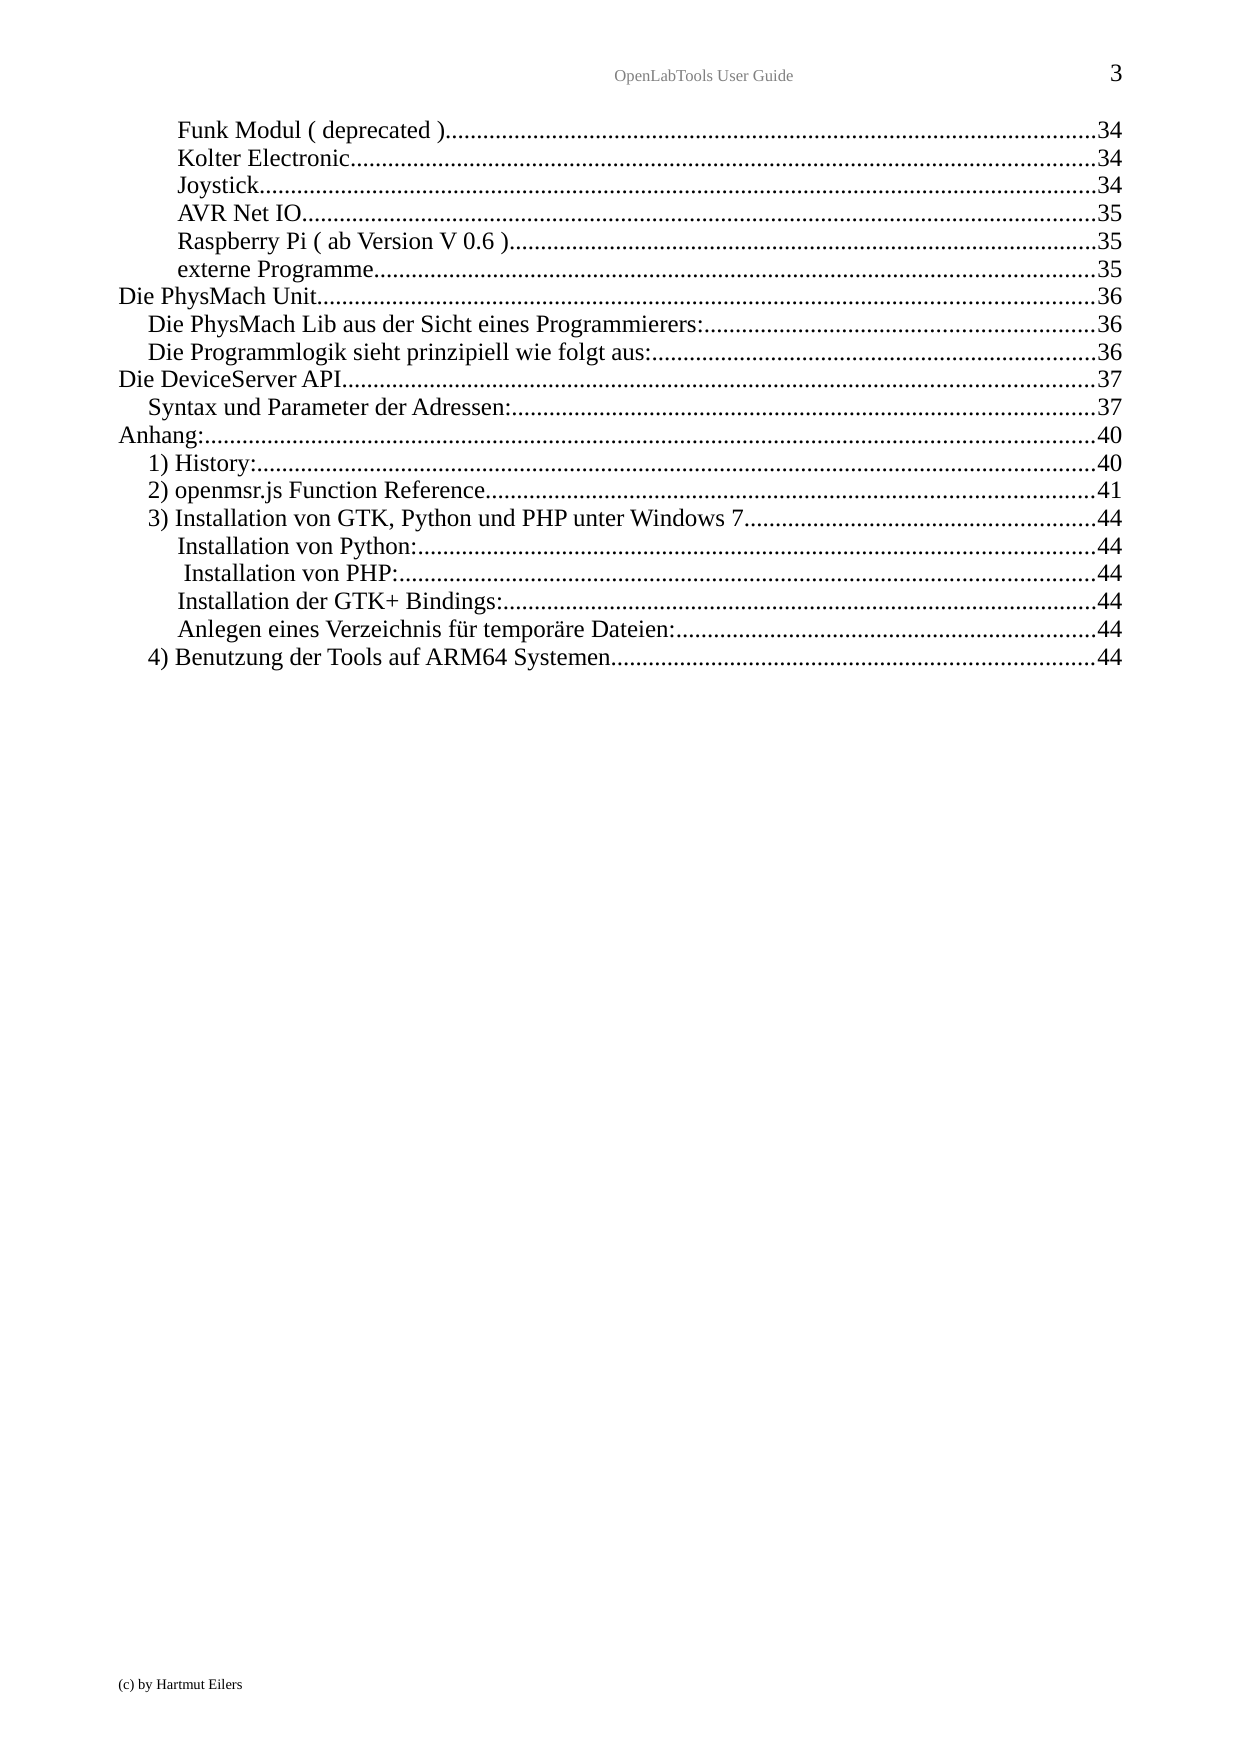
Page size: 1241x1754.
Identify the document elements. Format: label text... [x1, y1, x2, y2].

text Installation von PHP: 44 [177, 559, 1122, 587]
text Kolter Electronic 34 [177, 144, 1122, 172]
text 4) Benutzung der Tools auf ARM64 Systemen 44 [148, 643, 1122, 670]
text 2) openmsr.js Function Reference 41 [148, 476, 1122, 504]
text 3) Installation von GTK, Python und PHP unter Windows 7 44 [148, 504, 1122, 532]
text externe Programme 35 [177, 255, 1122, 282]
text Syntax und Parameter der Adressen: 37 [148, 393, 1122, 421]
text Die PhysMach Lib aus der Sicht eines Programmierers: 36 [148, 310, 1122, 338]
text Die DeviceServer API 37 [118, 366, 1122, 393]
text Die PhysMach Unit 36 [118, 282, 1122, 310]
text Installation von Python: 44 [177, 532, 1122, 559]
text Raspberry Pi ( ab Version V 0.6 ) 35 [177, 227, 1122, 255]
text 1) History: 40 [148, 449, 1122, 476]
text Installation der GTK+ Bindings: 44 [177, 587, 1122, 615]
text Joystick 34 [177, 172, 1122, 199]
text AVR Net IO 35 [177, 199, 1122, 227]
text Funk Modul ( deprecated ) 34 [177, 116, 1122, 144]
text Die Programmlogik sieht prinzipiell wie folgt aus: 36 [148, 338, 1122, 366]
text Anhang: 40 [118, 421, 1122, 449]
text Anlegen eines Verzeichnis für temporäre Dateien: 44 [177, 615, 1122, 643]
